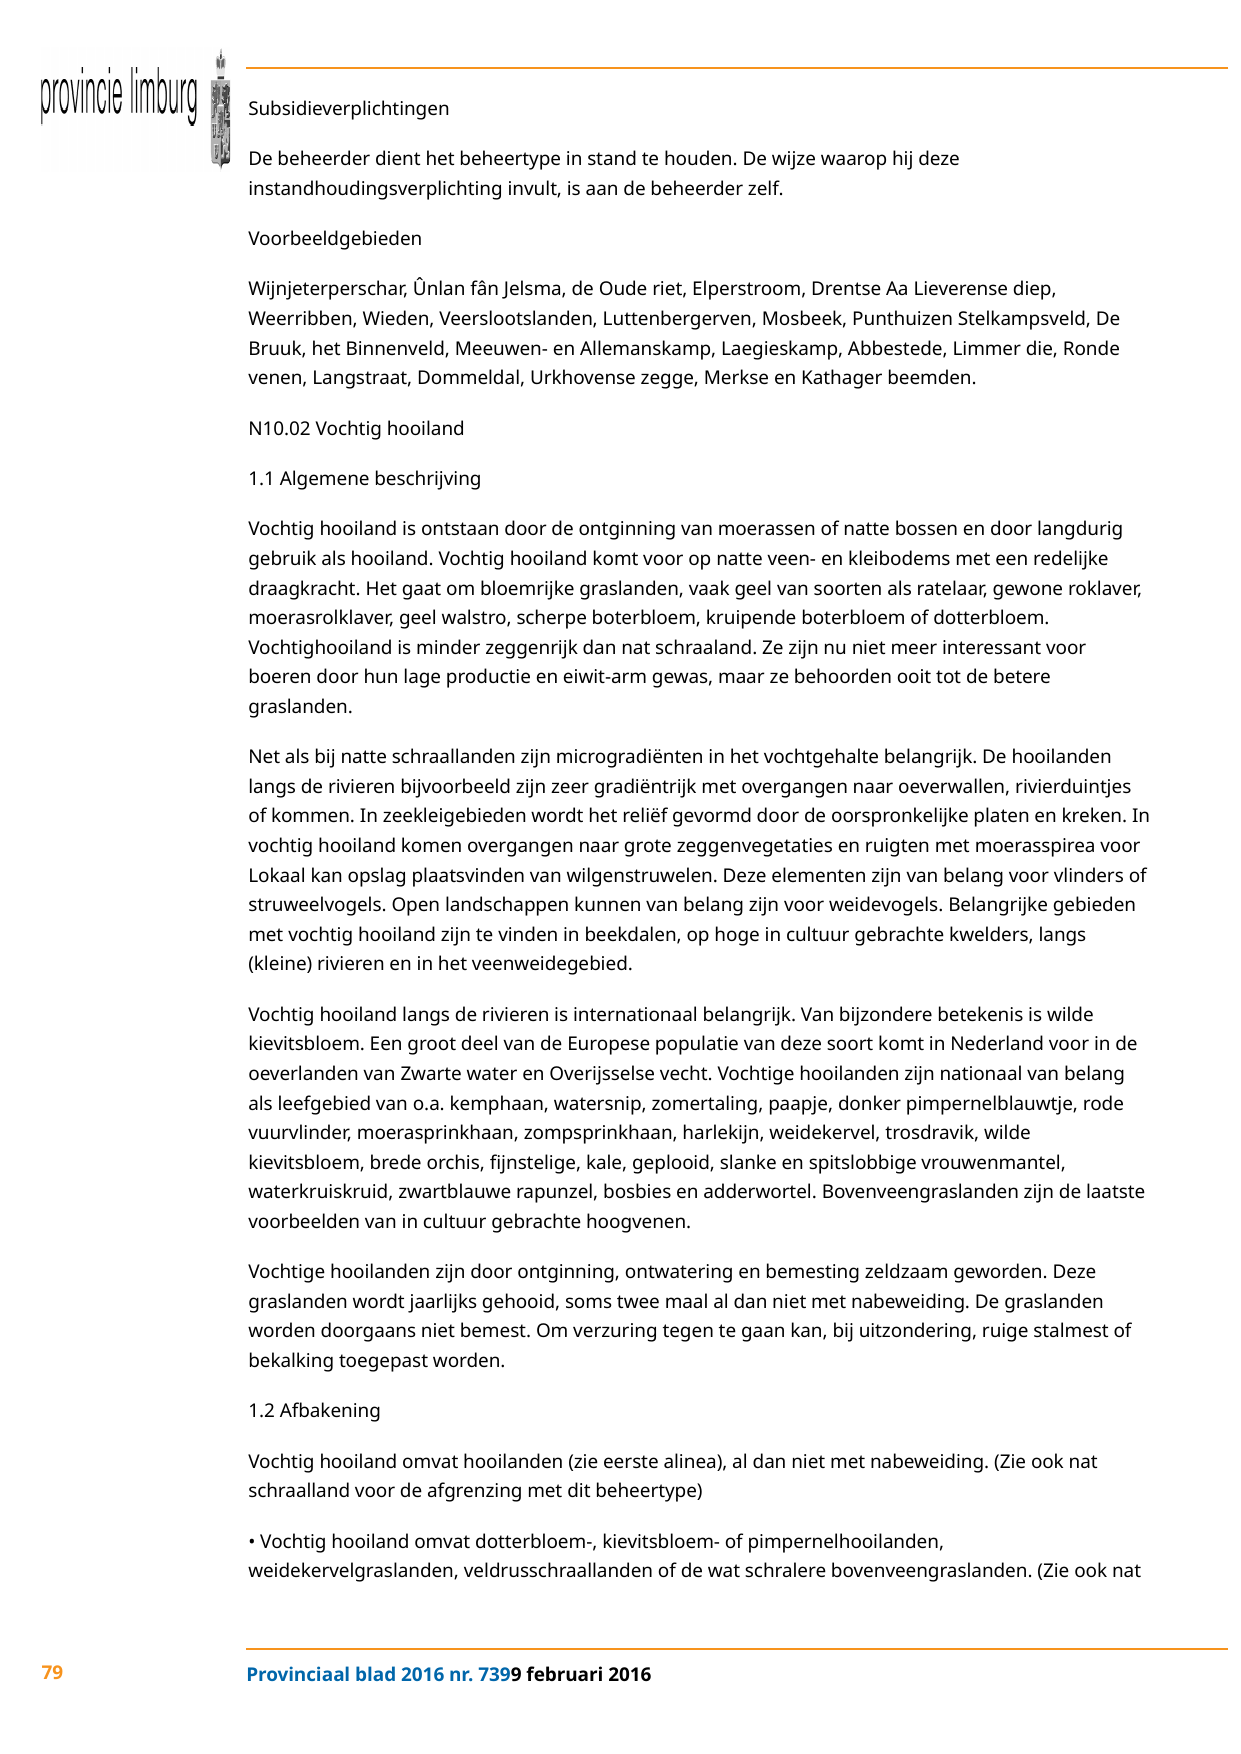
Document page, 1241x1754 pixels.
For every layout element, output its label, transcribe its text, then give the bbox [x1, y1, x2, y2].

text Net als bij natte schraallanden zijn microgradiënten in het vochtgehalte belangrijk. De hooilanden langs de rivieren bijvoorbeeld zijn zeer gradiëntrijk met overgangen naar oeverwallen, rivierduintjes of kommen. In zeekleigebieden wordt het reliëf gevormd door de oorspronkelijke platen en kreken. In vochtig hooiland komen overgangen naar grote zeggenvegetaties en ruigten met moerasspirea voor Lokaal kan opslag plaatsvinden van wilgenstruwelen. Deze elementen zijn van belang voor vlinders of struweelvogels. Open landschappen kunnen van belang zijn voor weidevogels. Belangrijke gebieden met vochtig hooiland zijn te vinden in beekdalen, op hoge in cultuur gebrachte kwelders, langs (kleine) rivieren en in het veenweidegebied. [248, 743, 1152, 976]
text Subsidieverplichtingen [248, 95, 1152, 121]
text • Vochtig hooiland omvat dotterbloem-, kievitsbloem- of pimpernelhooilanden, weidekervelgraslanden, veldrusschraallanden of de wat schralere bovenveengraslanden. (Zie ook nat [248, 1528, 1152, 1583]
text Vochtig hooiland langs de rivieren is internationaal belangrijk. Van bijzondere betekenis is wilde kievitsbloem. Een groot deel van de Europese populatie van deze soort komt in Nederland voor in de oeverlanden van Zwarte water en Overijsselse vecht. Vochtige hooilanden zijn nationaal van belang als leefgebied van o.a. kemphaan, watersnip, zomertaling, paapje, donker pimpernelblauwtje, rode vuurvlinder, moerasprinkhaan, zompsprinkhaan, harlekijn, weidekervel, trosdravik, wilde kievitsbloem, brede orchis, fijnstelige, kale, geplooid, slanke en spitslobbige vrouwenmantel, waterkruiskruid, zwartblauwe rapunzel, bosbies en adderwortel. Bovenveengraslanden zijn de laatste voorbeelden van in cultuur gebrachte hoogvenen. [248, 1001, 1152, 1234]
picture [41, 47, 231, 172]
text Voorbeeldgebieden [248, 225, 1152, 251]
text 1.2 Afbakening [248, 1398, 1152, 1423]
text De beheerder dient het beheertype in stand te houden. De wijze waarop hij deze instandhoudingsverplichting invult, is aan de beheerder zelf. [248, 145, 1152, 201]
text Vochtig hooiland is ontstaan door de ontginning van moerassen of natte bossen en door langdurig gebruik als hooiland. Vochtig hooiland komt voor op natte veen- en kleibodems met een redelijke draagkracht. Het gaat om bloemrijke graslanden, vaak geel van soorten als ratelaar, gewone roklaver, moerasrolklaver, geel walstro, scherpe boterbloem, kruipende boterbloem of dotterbloem. Vochtighooiland is minder zeggenrijk dan nat schraaland. Ze zijn nu niet meer interessant voor boeren door hun lage productie en eiwit-arm gewas, maar ze behoorden ooit tot de betere graslanden. [248, 516, 1152, 719]
text N10.02 Vochtig hooiland [248, 415, 1152, 441]
text Wijnjeterperschar, Ûnlan fân Jelsma, de Oude riet, Elperstroom, Drentse Aa Lieverense diep, Weerribben, Wieden, Veerslootslanden, Luttenbergerven, Mosbeek, Punthuizen Stelkampsveld, De Bruuk, het Binnenveld, Meeuwen- en Allemanskamp, Laegieskamp, Abbestede, Limmer die, Ronde venen, Langstraat, Dommeldal, Urkhovense zegge, Merkse en Kathager beemden. [248, 276, 1152, 390]
text Vochtig hooiland omvat hooilanden (zie eerste alinea), al dan niet met nabeweiding. (Zie ook nat schraalland voor de afgrenzing met dit beheertype) [248, 1448, 1152, 1503]
text Vochtige hooilanden zijn door ontginning, ontwatering en bemesting zeldzaam geworden. Deze graslanden wordt jaarlijks gehooid, soms twee maal al dan niet met nabeweiding. De graslanden worden doorgaans niet bemest. Om verzuring tegen te gaan kan, bij uitzondering, ruige stalmest of bekalking toegepast worden. [248, 1258, 1152, 1373]
text 1.1 Algemene beschrijving [248, 465, 1152, 491]
